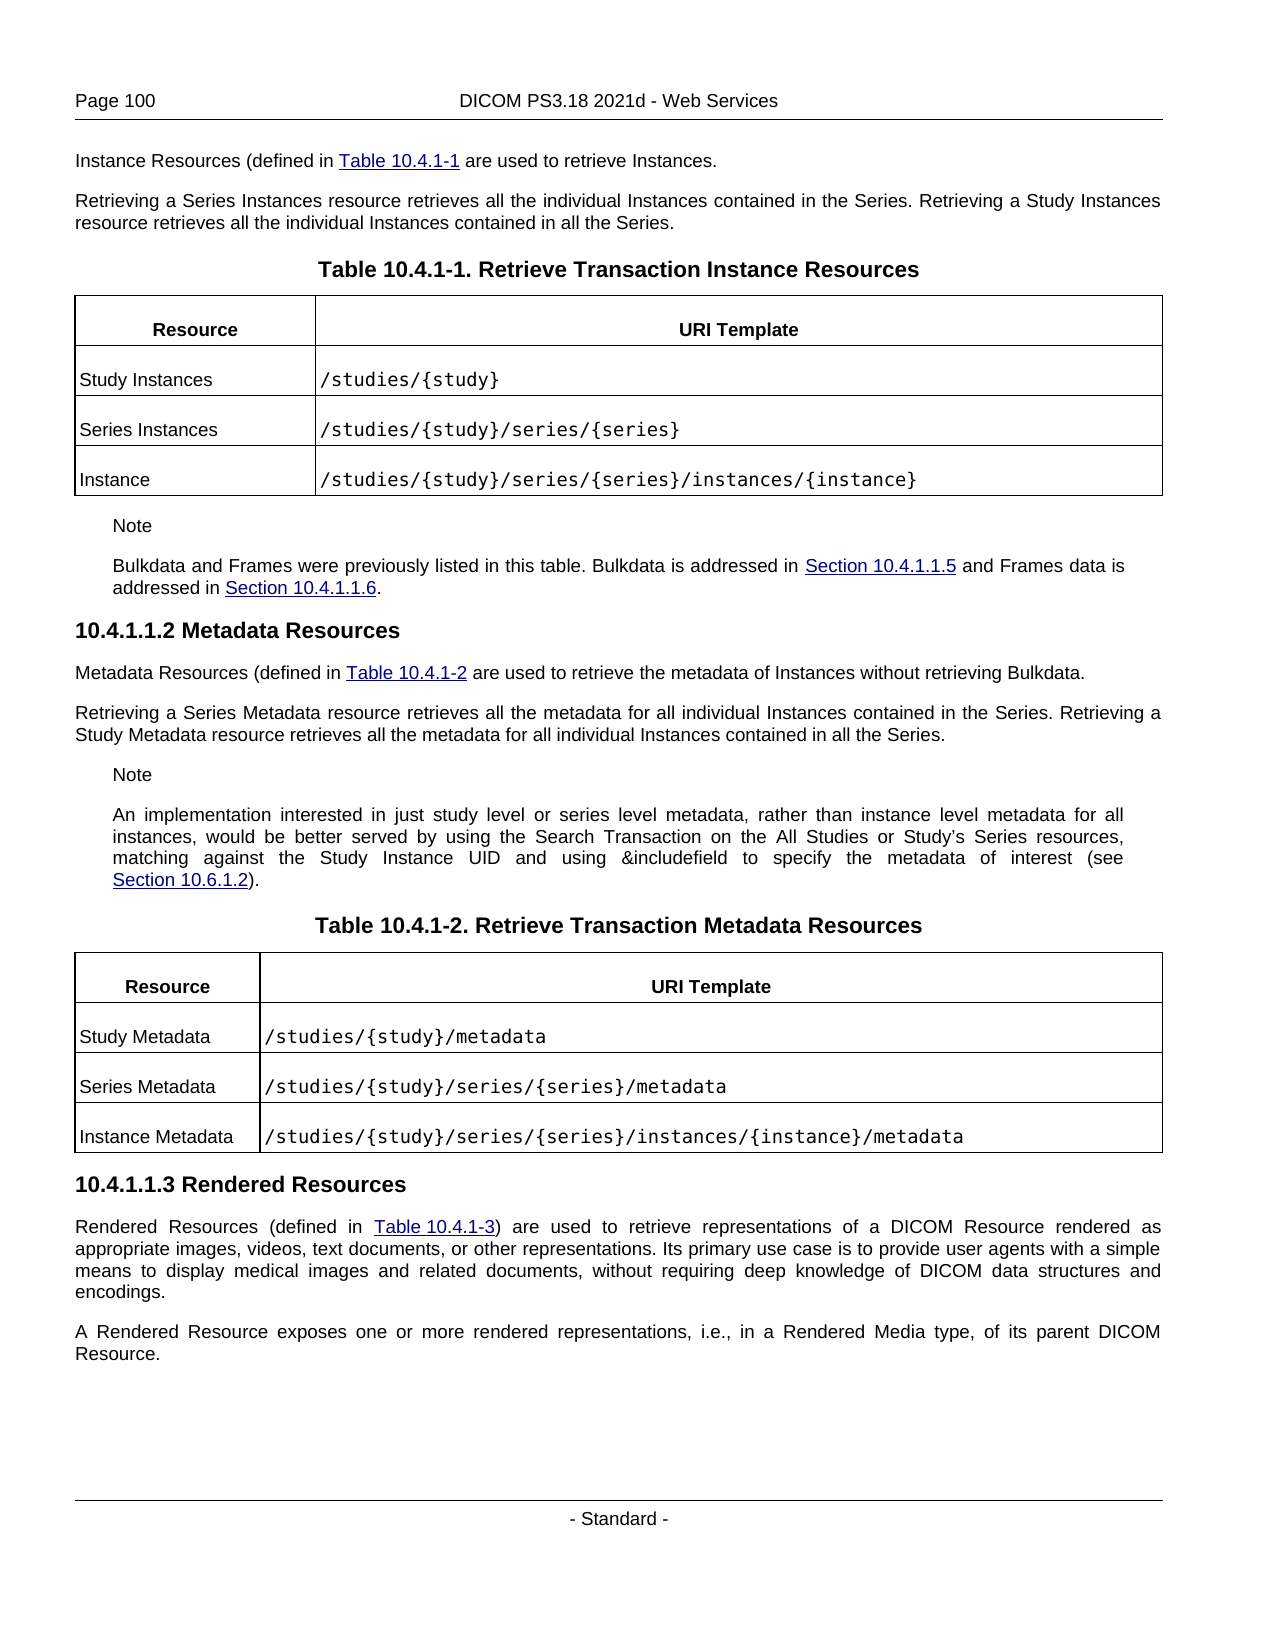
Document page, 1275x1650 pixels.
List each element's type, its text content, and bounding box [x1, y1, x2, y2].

text Instance Resources (defined in Table 10.4.1-1 are used to retrieve Instances. [75, 150, 1162, 172]
table_cell /studies/{study}/series/{series}/instances/{instance}/metadata [261, 1103, 1162, 1152]
table_header URI Template [261, 953, 1162, 1002]
text A Rendered Resource exposes one or more rendered representations, i.e., in a Rendered Media type, of its parent DICOM Resource. [75, 1321, 1162, 1364]
table_header Resource [76, 296, 315, 345]
table_cell /studies/{study}/series/{series}/instances/{instance} [316, 446, 1162, 495]
table_cell Study Instances [76, 346, 315, 395]
table_cell Instance [76, 446, 315, 495]
table_cell Series Metadata [76, 1053, 259, 1102]
table_cell /studies/{study}/metadata [261, 1003, 1162, 1052]
text Retrieving a Series Instances resource retrieves all the individual Instances contained in the Series. Retrieving a Study Instances resource retrieves all the individual Instances contained in all the Series. [75, 190, 1162, 233]
text An implementation interested in just study level or series level metadata, rather than instance level metadata for all instances, would be better served by using the Search Transaction on the All Studies or Study’s Series resources, matching against the Study Instance UID and using &includefield to specify the metadata of interest (see Section 10.6.1.2). [112, 804, 1125, 890]
text Note [112, 515, 1125, 536]
table_cell Study Metadata [76, 1003, 259, 1052]
text Metadata Resources (defined in Table 10.4.1-2 are used to retrieve the metadata of Instances without retrieving Bulkdata. [75, 662, 1162, 683]
text 10.4.1.1.2 Metadata Resources [75, 617, 1162, 643]
table_header Resource [76, 953, 259, 1002]
table_cell Series Instances [76, 396, 315, 445]
text Bulkdata and Frames were previously listed in this table. Bulkdata is addressed in Section 10.4.1.1.5 and Frames data is addressed in Section 10.4.1.1.6. [112, 555, 1125, 598]
text Retrieving a Series Metadata resource retrieves all the metadata for all individual Instances contained in the Series. Retrieving a Study Metadata resource retrieves all the metadata for all individual Instances contained in all the Series. [75, 702, 1162, 745]
table_cell /studies/{study} [316, 346, 1162, 395]
text Table 10.4.1-1. Retrieve Transaction Instance Resources [75, 256, 1162, 282]
text 10.4.1.1.3 Rendered Resources [75, 1172, 1162, 1197]
table_header URI Template [316, 296, 1162, 345]
table_cell /studies/{study}/series/{series}/metadata [261, 1053, 1162, 1102]
table_cell /studies/{study}/series/{series} [316, 396, 1162, 445]
text Rendered Resources (defined in Table 10.4.1-3) are used to retrieve representations of a DICOM Resource rendered as appropriate images, videos, text documents, or other representations. Its primary use case is to provide user agents with a simple means to display medical images and related documents, without requiring deep knowledge of DICOM data structures and encodings. [75, 1216, 1162, 1302]
table_cell Instance Metadata [76, 1103, 259, 1152]
text Note [112, 764, 1125, 785]
text Table 10.4.1-2. Retrieve Transaction Metadata Resources [75, 913, 1162, 939]
